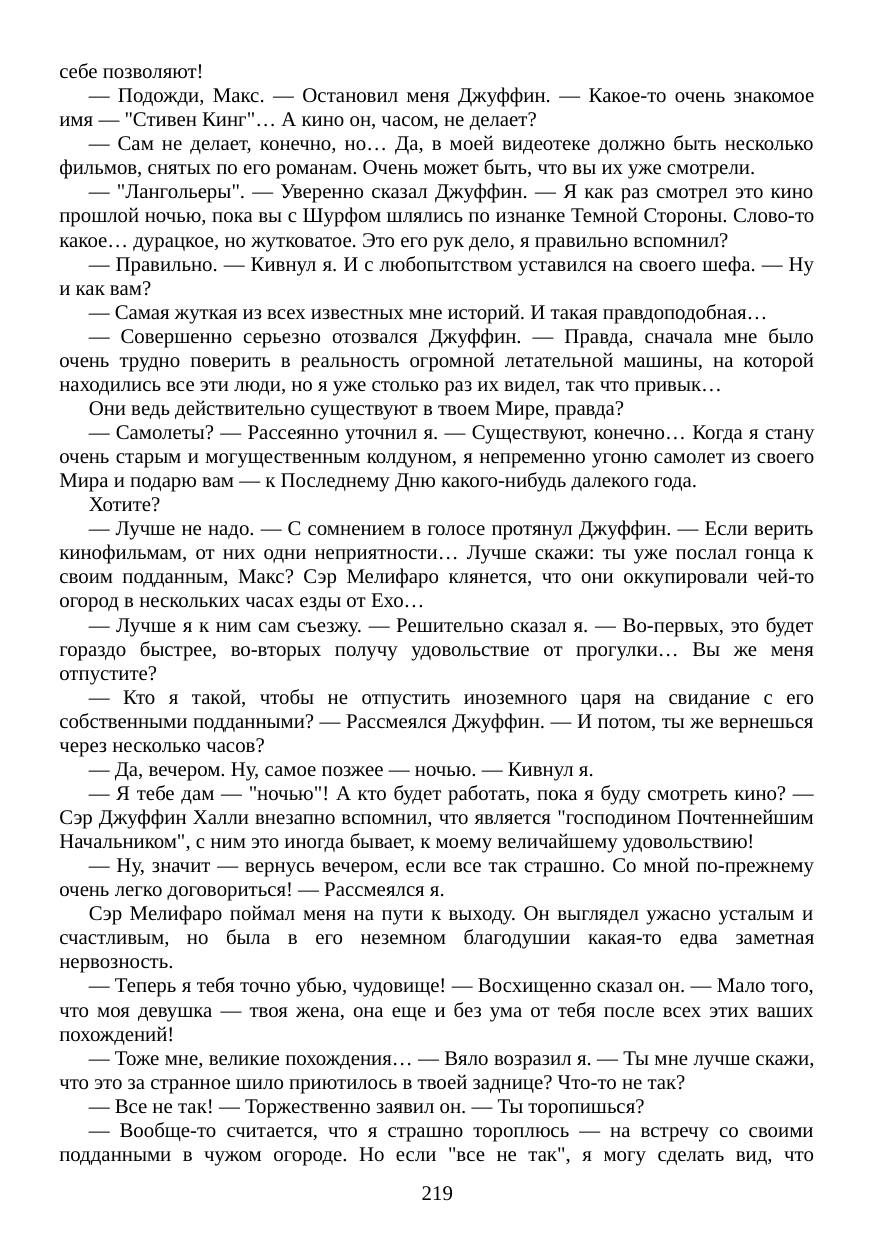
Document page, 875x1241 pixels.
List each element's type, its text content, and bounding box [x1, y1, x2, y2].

text — Да, вечером. Ну, самое позжее — ночью. — Кивнул я. [59, 757, 815, 781]
text — Все не так! — Торжественно заявил он. — Ты торопишься? [59, 1094, 815, 1118]
text — Я тебе дам — "ночью"! А кто будет работать, пока я буду смотреть кино? — Сэр Джуффин Халли внезапно вспомнил, что является "господином Почтеннейшим Начальником", с ним это иногда бывает, к моему величайшему удовольствию! [59, 781, 815, 853]
text Сэр Мелифаро поймал меня на пути к выходу. Он выглядел ужасно усталым и счастливым, но была в его неземном благодушии какая-то едва заметная нервозность. [59, 901, 815, 973]
text — Кто я такой, чтобы не отпустить иноземного царя на свидание с его собственными подданными? — Рассмеялся Джуффин. — И потом, ты же вернешься через несколько часов? [59, 685, 815, 757]
text Хотите? [59, 492, 815, 516]
text — Вообще-то считается, что я страшно тороплюсь — на встречу со своими подданными в чужом огороде. Но если "все не так", я могу сделать вид, что [59, 1118, 815, 1166]
text — Теперь я тебя точно убью, чудовище! — Восхищенно сказал он. — Мало того, что моя девушка — твоя жена, она еще и без ума от тебя после всех этих ваших похождений! [59, 973, 815, 1046]
text — "Лангольеры". — Уверенно сказал Джуффин. — Я как раз смотрел это кино прошлой ночью, пока вы с Шурфом шлялись по изнанке Темной Стороны. Слово-то какое… дурацкое, но жутковатое. Это его рук дело, я правильно вспомнил? [59, 179, 815, 252]
text себе позволяют! [59, 59, 815, 83]
text — Сам не делает, конечно, но… Да, в моей видеотеке должно быть несколько фильмов, снятых по его романам. Очень может быть, что вы их уже смотрели. [59, 131, 815, 179]
text — Ну, значит — вернусь вечером, если все так страшно. Со мной по-прежнему очень легко договориться! — Рассмеялся я. [59, 853, 815, 901]
text — Лучше не надо. — С сомнением в голосе протянул Джуффин. — Если верить кинофильмам, от них одни неприятности… Лучше скажи: ты уже послал гонца к своим подданным, Макс? Сэр Мелифаро клянется, что они оккупировали чей-то огород в нескольких часах езды от Ехо… [59, 516, 815, 612]
text — Самая жуткая из всех известных мне историй. И такая правдоподобная… [59, 300, 815, 324]
text — Подожди, Макс. — Остановил меня Джуффин. — Какое-то очень знакомое имя — "Стивен Кинг"… А кино он, часом, не делает? [59, 83, 815, 131]
text — Лучше я к ним сам съезжу. — Решительно сказал я. — Во-первых, это будет гораздо быстрее, во-вторых получу удовольствие от прогулки… Вы же меня отпустите? [59, 612, 815, 685]
text — Совершенно серьезно отозвался Джуффин. — Правда, сначала мне было очень трудно поверить в реальность огромной летательной машины, на которой находились все эти люди, но я уже столько раз их видел, так что привык… [59, 324, 815, 396]
text — Самолеты? — Рассеянно уточнил я. — Существуют, конечно… Когда я стану очень старым и могущественным колдуном, я непременно угоню самолет из своего Мира и подарю вам — к Последнему Дню какого-нибудь далекого года. [59, 420, 815, 492]
text — Правильно. — Кивнул я. И с любопытством уставился на своего шефа. — Ну и как вам? [59, 252, 815, 300]
text — Тоже мне, великие похождения… — Вяло возразил я. — Ты мне лучше скажи, что это за странное шило приютилось в твоей заднице? Что-то не так? [59, 1046, 815, 1094]
text Они ведь действительно существуют в твоем Мире, правда? [59, 396, 815, 420]
